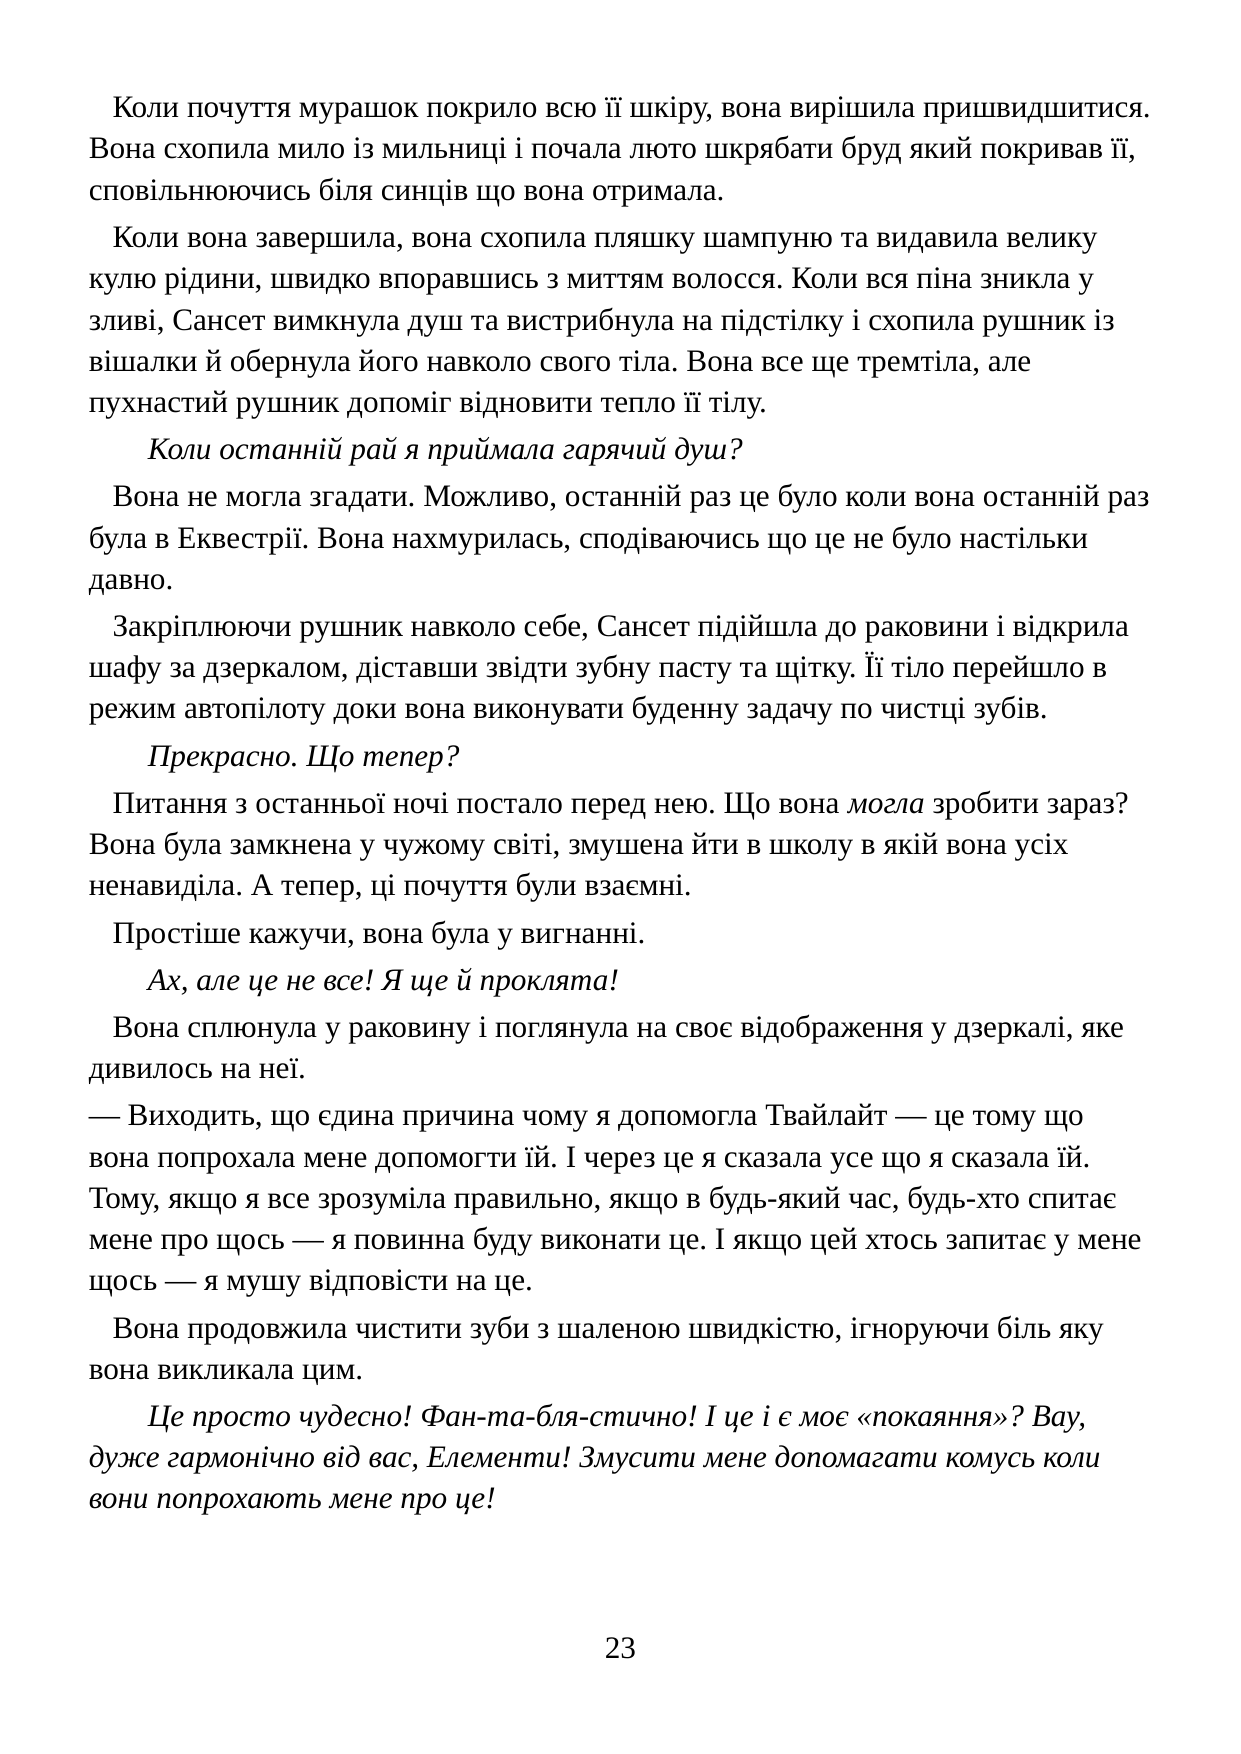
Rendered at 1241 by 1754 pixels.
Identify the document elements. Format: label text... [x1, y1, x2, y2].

text Вона не могла згадати. Можливо, останній раз це було коли вона останній раз була в Еквестрії. Вона нахмурилась, сподіваючись що це не було настільки давно. [88, 478, 1152, 596]
text Простіше кажучи, вона була у вигнанні. [88, 914, 1152, 950]
text Прекрасно. Що тепер? [88, 737, 1152, 773]
text Закріплюючи рушник навколо себе, Сансет підійшла до раковини і відкрила шафу за дзеркалом, діставши звідти зубну пасту та щітку. Її тіло перейшло в режим автопілоту доки вона виконувати буденну задачу по чистці зубів. [88, 607, 1152, 726]
text Це просто чудесно! Фан-та-бля-стично! І це і є моє «покаяння»? Вау, дуже гармонічно від вас, Елементи! Змусити мене допомагати комусь коли вони попрохають мене про це! [88, 1397, 1152, 1516]
text Коли почуття мурашок покрило всю її шкіру, вона вирішила пришвидшитися. Вона схопила мило із мильниці і почала люто шкрябати бруд який покривав її, сповільнюючись біля синців що вона отримала. [88, 88, 1152, 207]
text Вона продовжила чистити зуби з шаленою швидкістю, ігноруючи біль яку вона викликала цим. [88, 1309, 1152, 1386]
text Коли вона завершила, вона схопила пляшку шампуню та видавила велику кулю рідини, швидко впоравшись з миттям волосся. Коли вся піна зникла у зливі, Сансет вимкнула душ та вистрибнула на підстілку і схопила рушник із вішалки й обернула його навколо свого тіла. Вона все ще тремтіла, але пухнастий рушник допоміг відновити тепло її тілу. [88, 218, 1152, 419]
text Коли останній рай я приймала гарячий душ? [88, 430, 1152, 466]
text Питання з останньої ночі постало перед нею. Що вона могла зробити зараз? Вона була замкнена у чужому світі, змушена йти в школу в якій вона усіх ненавиділа. А тепер, ці почуття були взаємні. [88, 784, 1152, 903]
text Ах, але це не все! Я ще й проклята! [88, 961, 1152, 997]
text — Виходить, що єдина причина чому я допомогла Твайлайт — це тому що вона попрохала мене допомогти їй. І через це я сказала усе що я сказала їй. Тому, якщо я все зрозуміла правильно, якщо в будь-який час, будь-хто спитає мене про щось — я повинна буду виконати це. І якщо цей хтось запитає у мене щось — я мушу відповісти на це. [88, 1097, 1152, 1298]
text Вона сплюнула у раковину і поглянула на своє відображення у дзеркалі, яке дивилось на неї. [88, 1008, 1152, 1085]
